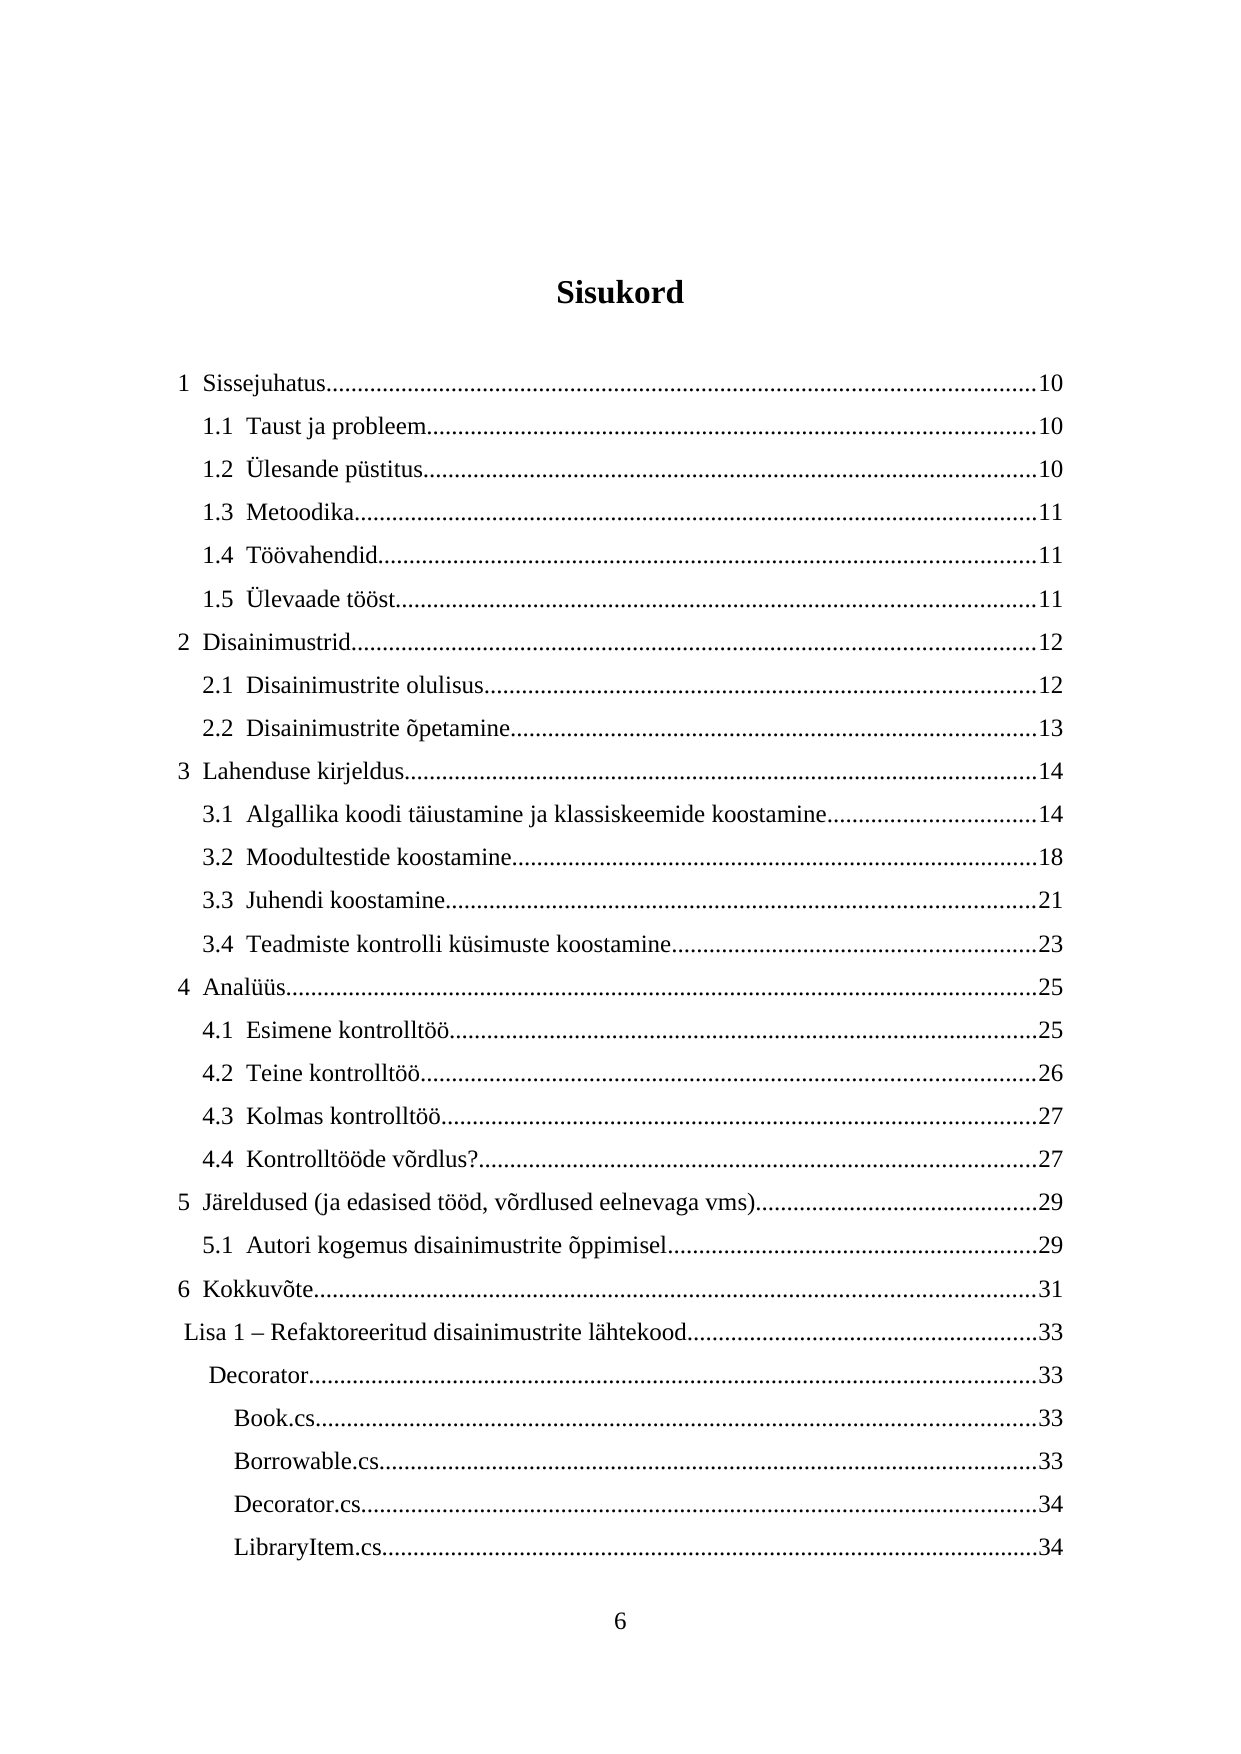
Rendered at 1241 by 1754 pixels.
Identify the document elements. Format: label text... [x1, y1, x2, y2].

text 1.2 Ülesande püstitus 10 [202, 454, 1063, 483]
text 4.1 Esimene kontrolltöö 25 [202, 1015, 1063, 1044]
text 3.4 Teadmiste kontrolli küsimuste koostamine 23 [202, 929, 1063, 957]
text Decorator 33 [202, 1360, 1063, 1389]
text 4 Analüüs 25 [177, 972, 1063, 1001]
text 4.4 Kontrolltööde võrdlus? 27 [202, 1144, 1063, 1173]
subtitle Sisukord [177, 273, 1063, 311]
text LibraryItem.cs 34 [227, 1532, 1063, 1561]
text 1 Sissejuhatus 10 [177, 368, 1063, 397]
text 2.2 Disainimustrite õpetamine 13 [202, 713, 1063, 742]
text 1.5 Ülevaade tööst 11 [202, 584, 1063, 612]
text 3 Lahenduse kirjeldus 14 [177, 756, 1063, 785]
text 4.3 Kolmas kontrolltöö 27 [202, 1101, 1063, 1130]
text 3.1 Algallika koodi täiustamine ja klassiskeemide koostamine 14 [202, 799, 1063, 828]
text Book.cs 33 [227, 1403, 1063, 1432]
text 1.1 Taust ja probleem 10 [202, 411, 1063, 440]
text 3.3 Juhendi koostamine 21 [202, 886, 1063, 914]
text 4.2 Teine kontrolltöö 26 [202, 1058, 1063, 1087]
text 5.1 Autori kogemus disainimustrite õppimisel 29 [202, 1231, 1063, 1259]
text 5 Järeldused (ja edasised tööd, võrdlused eelnevaga vms) 29 [177, 1187, 1063, 1216]
text Decorator.cs 34 [227, 1489, 1063, 1518]
text 2.1 Disainimustrite olulisus 12 [202, 670, 1063, 699]
text 1.3 Metoodika 11 [202, 497, 1063, 526]
text Lisa 1 – Refaktoreeritud disainimustrite lähtekood 33 [177, 1317, 1063, 1346]
text 3.2 Moodultestide koostamine 18 [202, 842, 1063, 871]
text 6 Kokkuvõte 31 [177, 1274, 1063, 1302]
text Borrowable.cs 33 [227, 1446, 1063, 1475]
text 2 Disainimustrid 12 [177, 627, 1063, 656]
text 1.4 Töövahendid 11 [202, 541, 1063, 569]
